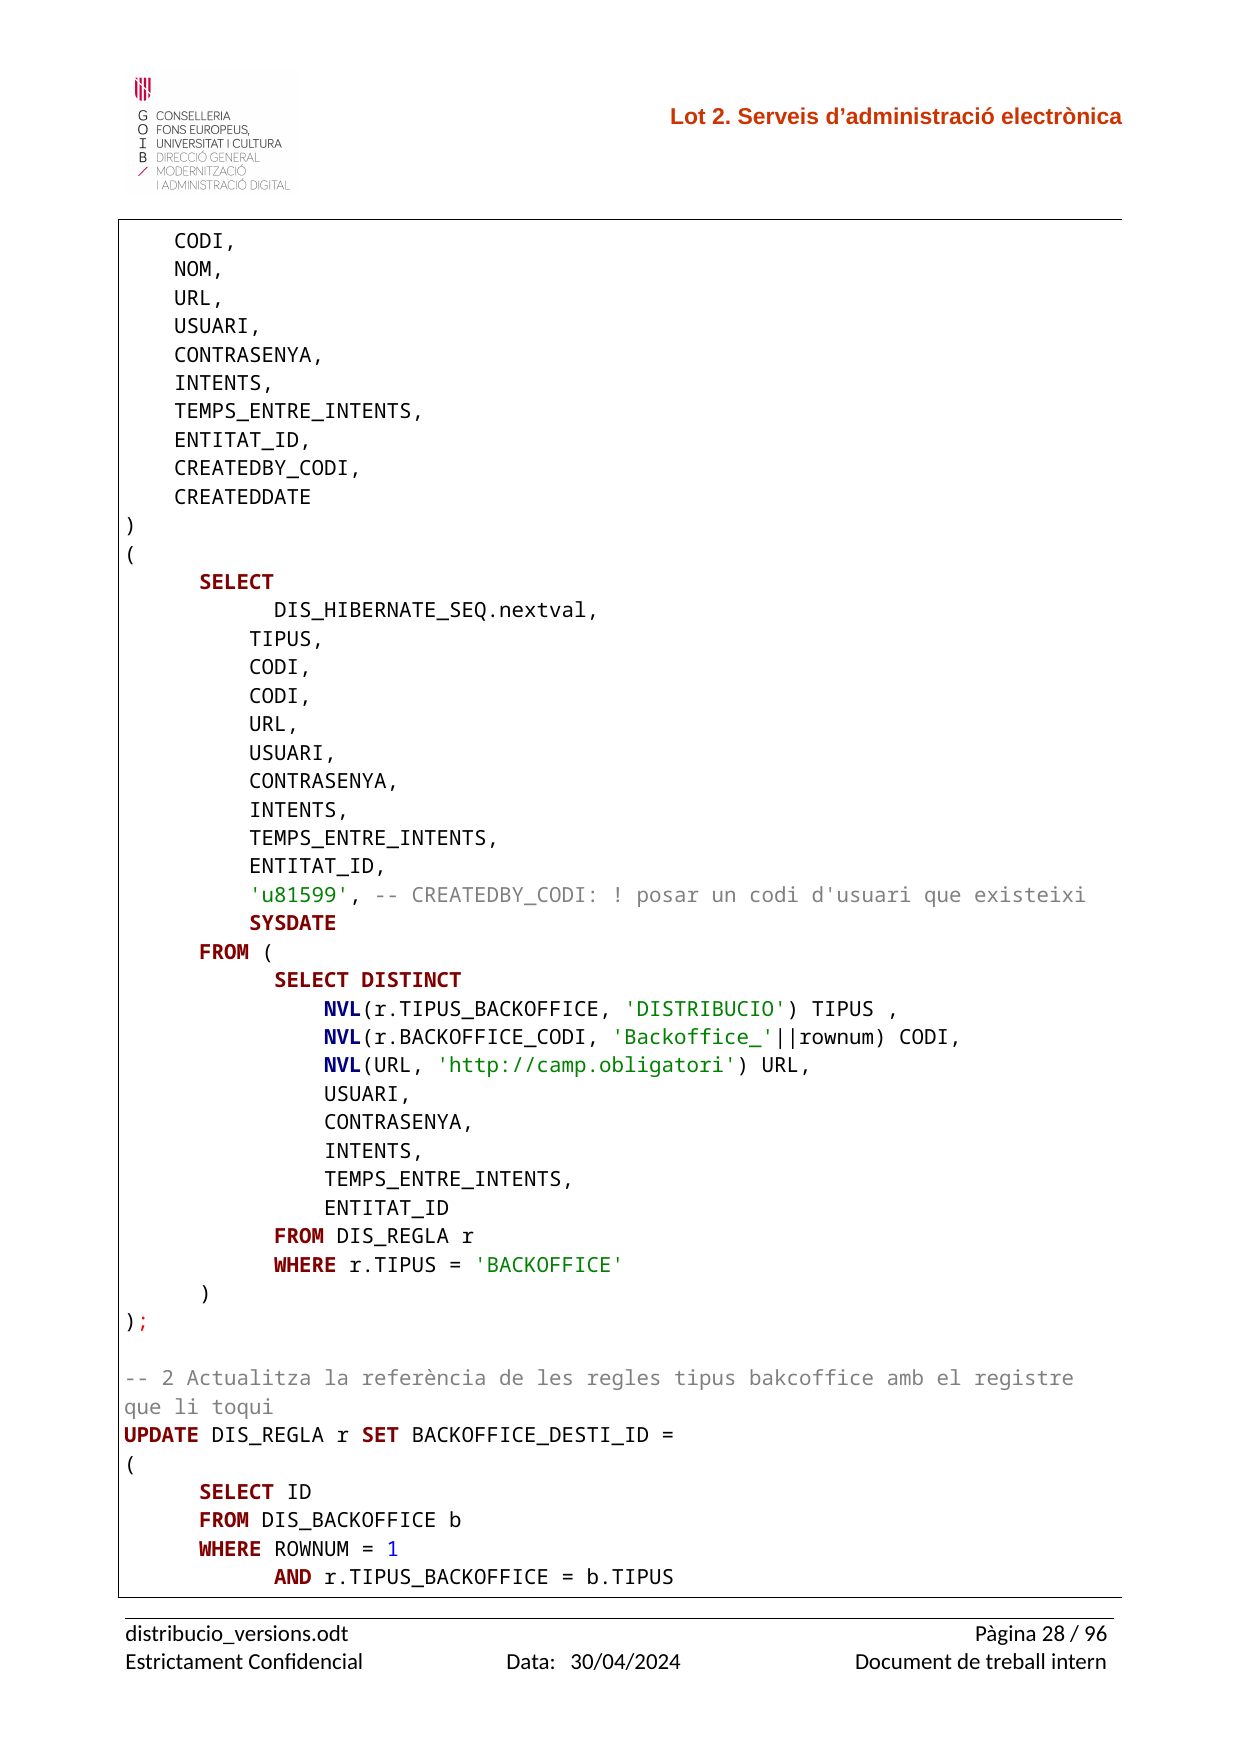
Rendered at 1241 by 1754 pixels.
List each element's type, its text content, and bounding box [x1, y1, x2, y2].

table_header CODI, NOM, URL, USUARI, CONTRASENYA, INTENTS, TEMPS_ENTRE_INTENTS, ENTITAT_ID, CREATEDBY_CODI, CREATEDDATE ) ( SELECT DIS_HIBERNATE_SEQ.nextval, TIPUS, CODI, CODI, URL, USUARI, CONTRASENYA, INTENTS, TEMPS_ENTRE_INTENTS, ENTITAT_ID, 'u81599', -- CREATEDBY_CODI: ! posar un codi d'usuari que existeixi SYSDATE FROM ( SELECT DISTINCT NVL(r.TIPUS_BACKOFFICE, 'DISTRIBUCIO') TIPUS , NVL(r.BACKOFFICE_CODI, 'Backoffice_'||rownum) CODI, NVL(URL, 'http://camp.obligatori') URL, USUARI, CONTRASENYA, INTENTS, TEMPS_ENTRE_INTENTS, ENTITAT_ID FROM DIS_REGLA r WHERE r.TIPUS = 'BACKOFFICE' ) ); -- 2 Actualitza la referència de les regles tipus bakcoffice amb el registre que li toqui UPDATE DIS_REGLA r SET BACKOFFICE_DESTI_ID = ( SELECT ID FROM DIS_BACKOFFICE b WHERE ROWNUM = 1 AND r.TIPUS_BACKOFFICE = b.TIPUS [119, 220, 1122, 1597]
picture [126, 70, 299, 197]
